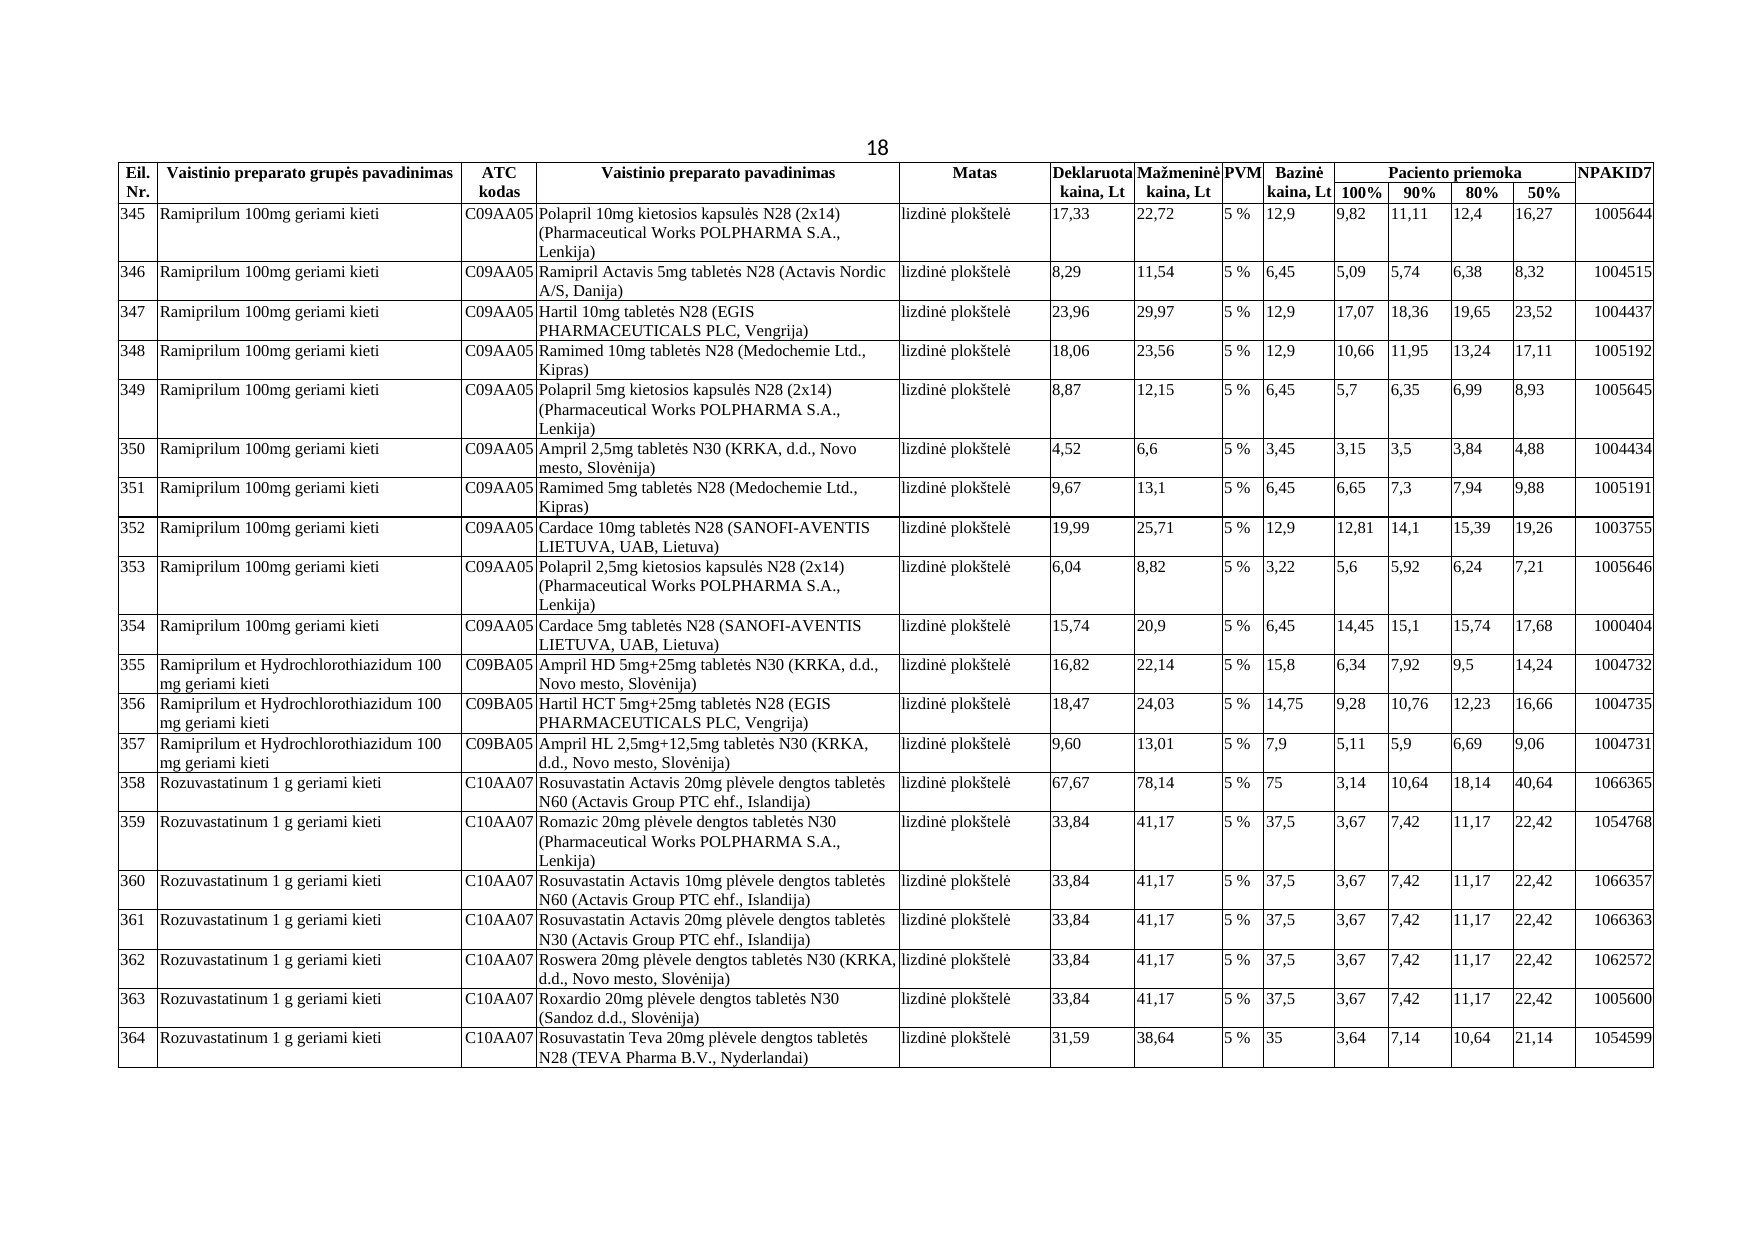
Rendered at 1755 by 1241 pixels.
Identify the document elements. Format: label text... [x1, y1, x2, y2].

table_cell 364 [119, 1028, 157, 1067]
table_cell 3,67 [1335, 871, 1388, 909]
table_cell 5 % [1223, 341, 1263, 379]
table_cell 41,17 [1135, 989, 1222, 1027]
table_cell 23,52 [1514, 301, 1575, 340]
table_cell 1005645 [1576, 380, 1653, 438]
table_cell 9,5 [1452, 655, 1513, 693]
table_cell Ramiprilum 100mg geriami kieti [158, 301, 461, 340]
table_cell lizdinė plokštelė [900, 615, 1050, 654]
table_cell lizdinė plokštelė [900, 380, 1050, 438]
table_cell 7,42 [1389, 910, 1451, 948]
table_cell 346 [119, 262, 157, 300]
table_cell 9,88 [1514, 478, 1575, 516]
table_cell 5,74 [1389, 262, 1451, 300]
table_cell 5 % [1223, 439, 1263, 477]
table_cell Cardace 5mg tabletės N28 (SANOFI-AVENTIS LIETUVA, UAB, Lietuva) [537, 615, 899, 654]
table_cell 12,23 [1452, 694, 1513, 732]
table_cell 21,14 [1514, 1028, 1575, 1067]
table_cell Cardace 10mg tabletės N28 (SANOFI-AVENTIS LIETUVA, UAB, Lietuva) [537, 518, 899, 556]
table_cell 7,14 [1389, 1028, 1451, 1067]
table_cell 50% [1514, 183, 1575, 202]
table_cell 19,99 [1051, 518, 1134, 556]
table_cell 1004515 [1576, 262, 1653, 300]
table_cell Ramiprilum 100mg geriami kieti [158, 380, 461, 438]
table_cell C09AA05 [462, 262, 536, 300]
table_cell Ampril HL 2,5mg+12,5mg tabletės N30 (KRKA, d.d., Novo mesto, Slovėnija) [537, 734, 899, 772]
table_cell lizdinė plokštelė [900, 950, 1050, 988]
table_cell Roxardio 20mg plėvele dengtos tabletės N30 (Sandoz d.d., Slovėnija) [537, 989, 899, 1027]
table_cell 8,93 [1514, 380, 1575, 438]
table_cell 22,42 [1514, 812, 1575, 870]
table_cell 350 [119, 439, 157, 477]
table_cell 12,9 [1264, 341, 1334, 379]
table_cell Ramiprilum 100mg geriami kieti [158, 518, 461, 556]
table_cell 7,42 [1389, 871, 1451, 909]
table_header Bazinė kaina, Lt [1264, 163, 1334, 202]
table_cell 38,64 [1135, 1028, 1222, 1067]
table_cell C09AA05 [462, 301, 536, 340]
table_cell C09AA05 [462, 380, 536, 438]
table_header PVM [1223, 163, 1263, 202]
table_cell 14,75 [1264, 694, 1334, 732]
table_cell 41,17 [1135, 950, 1222, 988]
table_cell 11,17 [1452, 812, 1513, 870]
table_cell 6,45 [1264, 478, 1334, 516]
table_cell lizdinė plokštelė [900, 1028, 1050, 1067]
table_cell 360 [119, 871, 157, 909]
table_cell 6,45 [1264, 262, 1334, 300]
table_cell 9,67 [1051, 478, 1134, 516]
table_cell C09AA05 [462, 478, 536, 516]
table_cell 15,74 [1051, 615, 1134, 654]
table_cell 8,29 [1051, 262, 1134, 300]
table_cell 1005644 [1576, 204, 1653, 261]
table_cell 22,42 [1514, 871, 1575, 909]
table_cell 14,45 [1335, 615, 1388, 654]
table_cell 5,7 [1335, 380, 1388, 438]
table_cell 7,21 [1514, 557, 1575, 614]
table_cell 8,82 [1135, 557, 1222, 614]
table_cell 5 % [1223, 301, 1263, 340]
table_cell 9,82 [1335, 204, 1388, 261]
table_cell 6,6 [1135, 439, 1222, 477]
table_cell 352 [119, 518, 157, 556]
table_cell Polapril 5mg kietosios kapsulės N28 (2x14) (Pharmaceutical Works POLPHARMA S.A., Lenkija) [537, 380, 899, 438]
table_cell lizdinė plokštelė [900, 694, 1050, 732]
table_cell lizdinė plokštelė [900, 518, 1050, 556]
table_cell 5 % [1223, 557, 1263, 614]
table_cell 29,97 [1135, 301, 1222, 340]
table_cell lizdinė plokštelė [900, 773, 1050, 811]
table_cell 5 % [1223, 734, 1263, 772]
table_cell 13,01 [1135, 734, 1222, 772]
table_cell 11,17 [1452, 871, 1513, 909]
table_header Eil. Nr. [119, 163, 157, 202]
table_cell 23,96 [1051, 301, 1134, 340]
table_header Vaistinio preparato pavadinimas [537, 163, 899, 202]
table_cell Rosuvastatin Actavis 10mg plėvele dengtos tabletės N60 (Actavis Group PTC ehf., Islandija) [537, 871, 899, 909]
table_cell 41,17 [1135, 910, 1222, 948]
table_cell 37,5 [1264, 989, 1334, 1027]
table_cell 10,66 [1335, 341, 1388, 379]
table_cell 12,15 [1135, 380, 1222, 438]
table_cell 33,84 [1051, 871, 1134, 909]
table_cell Polapril 10mg kietosios kapsulės N28 (2x14) (Pharmaceutical Works POLPHARMA S.A., Lenkija) [537, 204, 899, 261]
table_cell 22,42 [1514, 989, 1575, 1027]
table_cell 18,36 [1389, 301, 1451, 340]
table_cell 16,82 [1051, 655, 1134, 693]
table_cell Roswera 20mg plėvele dengtos tabletės N30 (KRKA, d.d., Novo mesto, Slovėnija) [537, 950, 899, 988]
table_cell 18,14 [1452, 773, 1513, 811]
table_cell Ampril HD 5mg+25mg tabletės N30 (KRKA, d.d., Novo mesto, Slovėnija) [537, 655, 899, 693]
table_cell 3,84 [1452, 439, 1513, 477]
table_cell 11,54 [1135, 262, 1222, 300]
table_cell 5,11 [1335, 734, 1388, 772]
table_cell Ramiprilum 100mg geriami kieti [158, 439, 461, 477]
table_cell 33,84 [1051, 950, 1134, 988]
table_cell 9,06 [1514, 734, 1575, 772]
table_cell 33,84 [1051, 910, 1134, 948]
table_cell 1004732 [1576, 655, 1653, 693]
table_cell 25,71 [1135, 518, 1222, 556]
table_cell C09BA05 [462, 655, 536, 693]
table_cell Ampril 2,5mg tabletės N30 (KRKA, d.d., Novo mesto, Slovėnija) [537, 439, 899, 477]
table_cell 6,65 [1335, 478, 1388, 516]
table_cell 37,5 [1264, 950, 1334, 988]
table_cell 41,17 [1135, 812, 1222, 870]
table_cell Ramimed 5mg tabletės N28 (Medochemie Ltd., Kipras) [537, 478, 899, 516]
table_cell Hartil HCT 5mg+25mg tabletės N28 (EGIS PHARMACEUTICALS PLC, Vengrija) [537, 694, 899, 732]
table_cell C09AA05 [462, 204, 536, 261]
table_cell 5 % [1223, 262, 1263, 300]
table_cell 37,5 [1264, 871, 1334, 909]
table_cell Rozuvastatinum 1 g geriami kieti [158, 989, 461, 1027]
table_cell lizdinė plokštelė [900, 557, 1050, 614]
table_cell 6,38 [1452, 262, 1513, 300]
table_cell 1066363 [1576, 910, 1653, 948]
table_cell lizdinė plokštelė [900, 478, 1050, 516]
table_cell Ramiprilum et Hydrochlorothiazidum 100 mg geriami kieti [158, 694, 461, 732]
table_cell 8,87 [1051, 380, 1134, 438]
table_cell 5 % [1223, 694, 1263, 732]
table_cell Polapril 2,5mg kietosios kapsulės N28 (2x14) (Pharmaceutical Works POLPHARMA S.A., Lenkija) [537, 557, 899, 614]
table_cell 22,14 [1135, 655, 1222, 693]
table_cell 6,24 [1452, 557, 1513, 614]
table_cell 359 [119, 812, 157, 870]
table_cell 11,17 [1452, 950, 1513, 988]
table_cell C09BA05 [462, 734, 536, 772]
table_cell 17,11 [1514, 341, 1575, 379]
table_cell 22,42 [1514, 910, 1575, 948]
table_cell 7,42 [1389, 989, 1451, 1027]
table_cell 4,52 [1051, 439, 1134, 477]
table_cell 1005192 [1576, 341, 1653, 379]
table_cell 31,59 [1051, 1028, 1134, 1067]
table_cell 5 % [1223, 950, 1263, 988]
table_cell 5 % [1223, 812, 1263, 870]
table_cell 11,17 [1452, 989, 1513, 1027]
table_cell 363 [119, 989, 157, 1027]
table_cell 353 [119, 557, 157, 614]
table_cell C10AA07 [462, 871, 536, 909]
table_header Paciento priemoka [1335, 163, 1575, 182]
table_cell lizdinė plokštelė [900, 734, 1050, 772]
table_cell 5,9 [1389, 734, 1451, 772]
table_cell 6,34 [1335, 655, 1388, 693]
table_cell 15,39 [1452, 518, 1513, 556]
table_cell 357 [119, 734, 157, 772]
table_header Deklaruota kaina, Lt [1051, 163, 1134, 202]
table_cell C09AA05 [462, 518, 536, 556]
table_cell 14,1 [1389, 518, 1451, 556]
table_cell 80% [1452, 183, 1513, 202]
table_cell 9,28 [1335, 694, 1388, 732]
table_cell C09BA05 [462, 694, 536, 732]
table_cell 354 [119, 615, 157, 654]
table_cell 90% [1389, 183, 1451, 202]
table_cell C09AA05 [462, 615, 536, 654]
table_cell 11,11 [1389, 204, 1451, 261]
table_cell 358 [119, 773, 157, 811]
table_cell 3,15 [1335, 439, 1388, 477]
table_cell 33,84 [1051, 989, 1134, 1027]
table_cell 100% [1335, 183, 1388, 202]
table_cell 3,14 [1335, 773, 1388, 811]
table_header Mažmeninė kaina, Lt [1135, 163, 1222, 202]
table_cell Ramiprilum 100mg geriami kieti [158, 262, 461, 300]
table_cell 35 [1264, 1028, 1334, 1067]
table_cell 20,9 [1135, 615, 1222, 654]
table_cell 1062572 [1576, 950, 1653, 988]
table_cell 1005191 [1576, 478, 1653, 516]
table_cell 19,65 [1452, 301, 1513, 340]
table_header Vaistinio preparato grupės pavadinimas [158, 163, 461, 202]
table_cell 1000404 [1576, 615, 1653, 654]
table_cell 3,45 [1264, 439, 1334, 477]
table_cell 11,95 [1389, 341, 1451, 379]
table_cell 3,64 [1335, 1028, 1388, 1067]
table_cell 8,32 [1514, 262, 1575, 300]
table_cell lizdinė plokštelė [900, 989, 1050, 1027]
table_cell Ramiprilum et Hydrochlorothiazidum 100 mg geriami kieti [158, 655, 461, 693]
table_header Matas [900, 163, 1050, 202]
table_cell 361 [119, 910, 157, 948]
table_cell 1054768 [1576, 812, 1653, 870]
table_cell 7,42 [1389, 812, 1451, 870]
table_cell Ramimed 10mg tabletės N28 (Medochemie Ltd., Kipras) [537, 341, 899, 379]
table_cell Ramiprilum et Hydrochlorothiazidum 100 mg geriami kieti [158, 734, 461, 772]
table_cell 5,92 [1389, 557, 1451, 614]
table_cell 348 [119, 341, 157, 379]
table_cell 18,06 [1051, 341, 1134, 379]
table_cell 1005646 [1576, 557, 1653, 614]
table_cell Rozuvastatinum 1 g geriami kieti [158, 871, 461, 909]
table_cell 15,1 [1389, 615, 1451, 654]
table_cell 5 % [1223, 871, 1263, 909]
table_cell lizdinė plokštelė [900, 871, 1050, 909]
table_cell 3,5 [1389, 439, 1451, 477]
table_cell Ramiprilum 100mg geriami kieti [158, 557, 461, 614]
table_cell 10,64 [1452, 1028, 1513, 1067]
table_cell 5,09 [1335, 262, 1388, 300]
table_cell 1054599 [1576, 1028, 1653, 1067]
table_cell 16,27 [1514, 204, 1575, 261]
table_cell 14,24 [1514, 655, 1575, 693]
table_cell 22,72 [1135, 204, 1222, 261]
table_cell 41,17 [1135, 871, 1222, 909]
table_cell 10,64 [1389, 773, 1451, 811]
table_cell Rosuvastatin Teva 20mg plėvele dengtos tabletės N28 (TEVA Pharma B.V., Nyderlandai) [537, 1028, 899, 1067]
table_cell 7,9 [1264, 734, 1334, 772]
table_cell 1005600 [1576, 989, 1653, 1027]
table_cell 345 [119, 204, 157, 261]
table_cell Ramiprilum 100mg geriami kieti [158, 478, 461, 516]
table_cell 17,07 [1335, 301, 1388, 340]
table_cell 78,14 [1135, 773, 1222, 811]
table_cell Rozuvastatinum 1 g geriami kieti [158, 812, 461, 870]
table_cell 3,67 [1335, 812, 1388, 870]
table_cell 7,94 [1452, 478, 1513, 516]
table_cell 18,47 [1051, 694, 1134, 732]
table_cell 19,26 [1514, 518, 1575, 556]
table_cell 15,8 [1264, 655, 1334, 693]
table_cell 356 [119, 694, 157, 732]
table_cell 7,3 [1389, 478, 1451, 516]
table_cell C09AA05 [462, 557, 536, 614]
table_cell C10AA07 [462, 1028, 536, 1067]
table_cell 5 % [1223, 518, 1263, 556]
table_cell 5 % [1223, 1028, 1263, 1067]
table_cell 5 % [1223, 204, 1263, 261]
table_cell Romazic 20mg plėvele dengtos tabletės N30 (Pharmaceutical Works POLPHARMA S.A., Lenkija) [537, 812, 899, 870]
table_cell 40,64 [1514, 773, 1575, 811]
table_cell C10AA07 [462, 812, 536, 870]
table_cell C10AA07 [462, 989, 536, 1027]
table_cell 7,92 [1389, 655, 1451, 693]
table_cell lizdinė plokštelė [900, 655, 1050, 693]
table_cell C10AA07 [462, 773, 536, 811]
table_cell lizdinė plokštelė [900, 301, 1050, 340]
table_cell 12,9 [1264, 301, 1334, 340]
table_cell 1066357 [1576, 871, 1653, 909]
table_cell Ramiprilum 100mg geriami kieti [158, 204, 461, 261]
table_cell 355 [119, 655, 157, 693]
table_cell 5 % [1223, 615, 1263, 654]
table_cell lizdinė plokštelė [900, 439, 1050, 477]
table_cell 3,22 [1264, 557, 1334, 614]
table_cell C09AA05 [462, 341, 536, 379]
table_cell 75 [1264, 773, 1334, 811]
table_cell 33,84 [1051, 812, 1134, 870]
table_cell 13,1 [1135, 478, 1222, 516]
table_header NPAKID7 [1576, 163, 1653, 202]
table_cell 3,67 [1335, 950, 1388, 988]
table_cell 5 % [1223, 910, 1263, 948]
table_cell lizdinė plokštelė [900, 341, 1050, 379]
table_cell 349 [119, 380, 157, 438]
table_cell Rozuvastatinum 1 g geriami kieti [158, 1028, 461, 1067]
table_cell 10,76 [1389, 694, 1451, 732]
table_cell lizdinė plokštelė [900, 262, 1050, 300]
table_cell 3,67 [1335, 910, 1388, 948]
table_cell 1004735 [1576, 694, 1653, 732]
table_cell Rosuvastatin Actavis 20mg plėvele dengtos tabletės N60 (Actavis Group PTC ehf., Islandija) [537, 773, 899, 811]
table_cell 5 % [1223, 380, 1263, 438]
table_cell 1004434 [1576, 439, 1653, 477]
table_cell 37,5 [1264, 910, 1334, 948]
table_cell 22,42 [1514, 950, 1575, 988]
table_cell Rosuvastatin Actavis 20mg plėvele dengtos tabletės N30 (Actavis Group PTC ehf., Islandija) [537, 910, 899, 948]
table_cell Rozuvastatinum 1 g geriami kieti [158, 910, 461, 948]
table_cell 13,24 [1452, 341, 1513, 379]
table_cell 12,9 [1264, 518, 1334, 556]
table_cell C09AA05 [462, 439, 536, 477]
table_cell 5 % [1223, 773, 1263, 811]
table_cell 12,81 [1335, 518, 1388, 556]
table_cell 1004437 [1576, 301, 1653, 340]
table_cell 351 [119, 478, 157, 516]
table_cell 6,69 [1452, 734, 1513, 772]
table_cell 17,68 [1514, 615, 1575, 654]
table_cell 6,04 [1051, 557, 1134, 614]
table_cell 67,67 [1051, 773, 1134, 811]
table_cell 6,45 [1264, 380, 1334, 438]
table_cell 17,33 [1051, 204, 1134, 261]
table_cell Ramiprilum 100mg geriami kieti [158, 615, 461, 654]
table_cell C10AA07 [462, 910, 536, 948]
table_cell 12,9 [1264, 204, 1334, 261]
table_cell lizdinė plokštelė [900, 204, 1050, 261]
table_cell 12,4 [1452, 204, 1513, 261]
table_cell 4,88 [1514, 439, 1575, 477]
table_cell lizdinė plokštelė [900, 910, 1050, 948]
table_header ATC kodas [462, 163, 536, 202]
table_cell 6,35 [1389, 380, 1451, 438]
table_cell 11,17 [1452, 910, 1513, 948]
table_cell 6,45 [1264, 615, 1334, 654]
table_cell 23,56 [1135, 341, 1222, 379]
table_cell 9,60 [1051, 734, 1134, 772]
table_cell 5 % [1223, 478, 1263, 516]
table_cell 24,03 [1135, 694, 1222, 732]
table_cell lizdinė plokštelė [900, 812, 1050, 870]
table_cell 15,74 [1452, 615, 1513, 654]
table_cell 5,6 [1335, 557, 1388, 614]
table_cell 362 [119, 950, 157, 988]
table_cell Rozuvastatinum 1 g geriami kieti [158, 950, 461, 988]
table_cell Hartil 10mg tabletės N28 (EGIS PHARMACEUTICALS PLC, Vengrija) [537, 301, 899, 340]
table_cell C10AA07 [462, 950, 536, 988]
table_cell 37,5 [1264, 812, 1334, 870]
table_cell Ramiprilum 100mg geriami kieti [158, 341, 461, 379]
table_cell 16,66 [1514, 694, 1575, 732]
table_cell 1004731 [1576, 734, 1653, 772]
table_cell 1066365 [1576, 773, 1653, 811]
table_cell 6,99 [1452, 380, 1513, 438]
table_cell 5 % [1223, 989, 1263, 1027]
table_cell 7,42 [1389, 950, 1451, 988]
table_cell 3,67 [1335, 989, 1388, 1027]
table_cell Rozuvastatinum 1 g geriami kieti [158, 773, 461, 811]
table_cell Ramipril Actavis 5mg tabletės N28 (Actavis Nordic A/S, Danija) [537, 262, 899, 300]
table_cell 347 [119, 301, 157, 340]
table_cell 1003755 [1576, 518, 1653, 556]
table_cell 5 % [1223, 655, 1263, 693]
